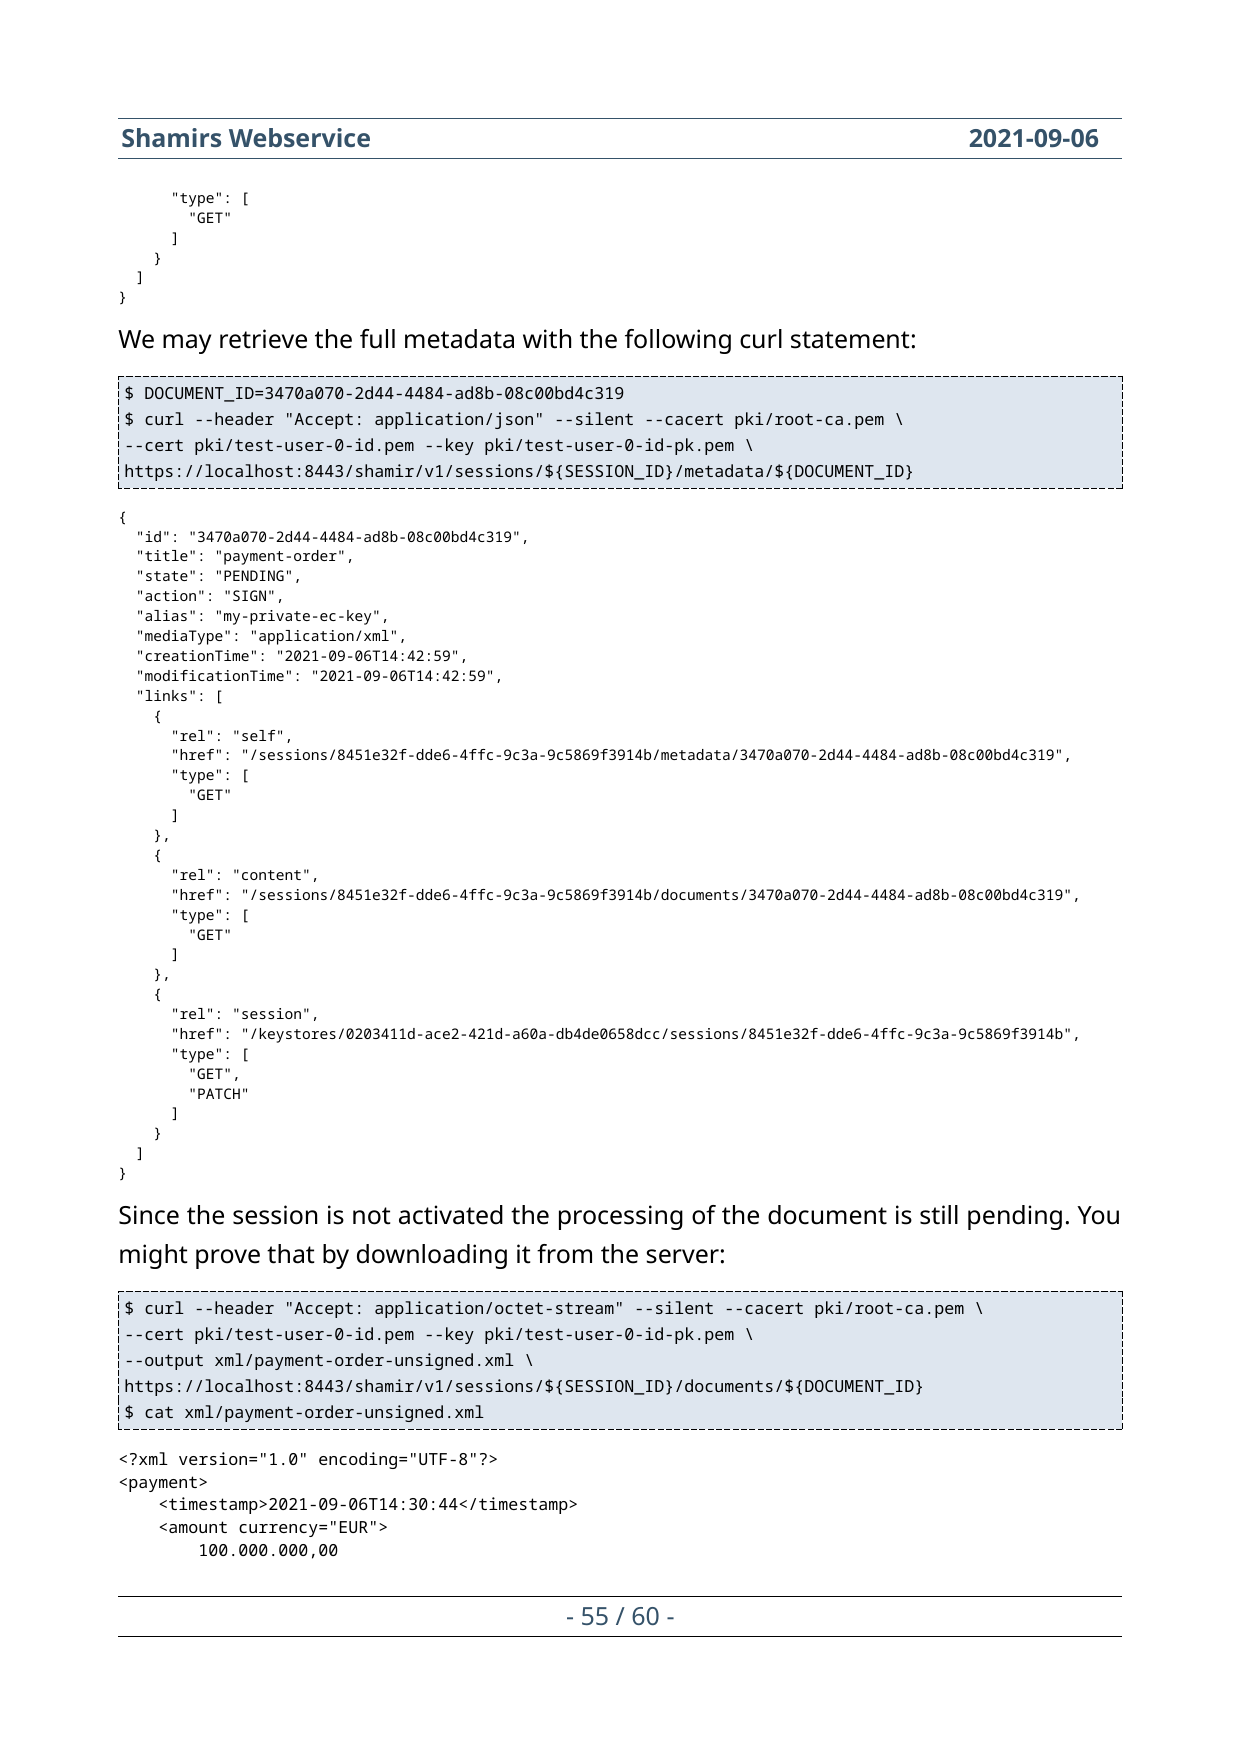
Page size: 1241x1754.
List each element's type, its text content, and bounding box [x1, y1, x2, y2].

text }, [118, 825, 1122, 845]
text We may retrieve the full metadata with the following curl statement: [118, 322, 1122, 356]
text } [118, 247, 1122, 267]
text "rel": "content", [118, 864, 1122, 884]
text } [118, 1123, 1122, 1143]
text "href": "/sessions/8451e32f-dde6-4ffc-9c3a-9c5869f3914b/metadata/3470a070-2d44-4484-ad8b-08c00bd4c319", [118, 745, 1122, 765]
text { [118, 984, 1122, 1004]
text "type": [ [118, 188, 1122, 208]
text ] [118, 805, 1122, 825]
text "type": [ [118, 765, 1122, 785]
text "alias": "my-private-ec-key", [118, 606, 1122, 626]
text "id": "3470a070-2d44-4484-ad8b-08c00bd4c319", [118, 526, 1122, 546]
text "creationTime": "2021-09-06T14:42:59", [118, 646, 1122, 666]
text $ DOCUMENT_ID=3470a070-2d44-4484-ad8b-08c00bd4c319 $ curl --header "Accept: application/json" --silent --cacert pki/root-ca.pem \ --cert pki/test-user-0-id.pem --key pki/test-user-0-id-pk.pem \ https://localhost:8443/shamir/v1/sessions/${SESSION_ID}/metadata/${DOCUMENT_ID} [118, 376, 1122, 488]
text }, [118, 964, 1122, 984]
text <payment> [118, 1470, 1122, 1493]
text "mediaType": "application/xml", [118, 626, 1122, 646]
text "state": "PENDING", [118, 566, 1122, 586]
text "rel": "session", [118, 1004, 1122, 1024]
text "href": "/keystores/0203411d-ace2-421d-a60a-db4de0658dcc/sessions/8451e32f-dde6-4ffc-9c3a-9c5869f3914b", [118, 1024, 1122, 1044]
text "links": [ [118, 686, 1122, 705]
text "GET" [118, 924, 1122, 944]
text ] [118, 1143, 1122, 1163]
text "modificationTime": "2021-09-06T14:42:59", [118, 666, 1122, 686]
text <?xml version="1.0" encoding="UTF-8"?> [118, 1447, 1122, 1470]
text ] [118, 944, 1122, 964]
text "type": [ [118, 1044, 1122, 1063]
text "action": "SIGN", [118, 586, 1122, 606]
text "href": "/sessions/8451e32f-dde6-4ffc-9c3a-9c5869f3914b/documents/3470a070-2d44-4484-ad8b-08c00bd4c319", [118, 884, 1122, 904]
text "type": [ [118, 904, 1122, 924]
text "rel": "self", [118, 725, 1122, 745]
text { [118, 845, 1122, 864]
text "title": "payment-order", [118, 546, 1122, 566]
text <timestamp>2021-09-06T14:30:44</timestamp> [118, 1493, 1122, 1516]
text } [118, 1163, 1122, 1183]
text ] [118, 267, 1122, 287]
text $ curl --header "Accept: application/octet-stream" --silent --cacert pki/root-ca.pem \ --cert pki/test-user-0-id.pem --key pki/test-user-0-id-pk.pem \ --output xml/payment-order-unsigned.xml \ https://localhost:8443/shamir/v1/sessions/${SESSION_ID}/documents/${DOCUMENT_ID} [118, 1291, 1122, 1395]
text Since the session is not activated the processing of the document is still pending. You might prove that by downloading it from the server: [118, 1198, 1122, 1271]
text ] [118, 1103, 1122, 1123]
text ] [118, 227, 1122, 247]
text $ cat xml/payment-order-unsigned.xml [118, 1395, 1122, 1429]
text "GET", [118, 1063, 1122, 1083]
text { [118, 705, 1122, 725]
text <amount currency="EUR"> [118, 1516, 1122, 1538]
text } [118, 287, 1122, 307]
text 100.000.000,00 [118, 1538, 1122, 1561]
text "GET" [118, 208, 1122, 227]
text "GET" [118, 785, 1122, 805]
text "PATCH" [118, 1083, 1122, 1103]
text { [118, 506, 1122, 526]
